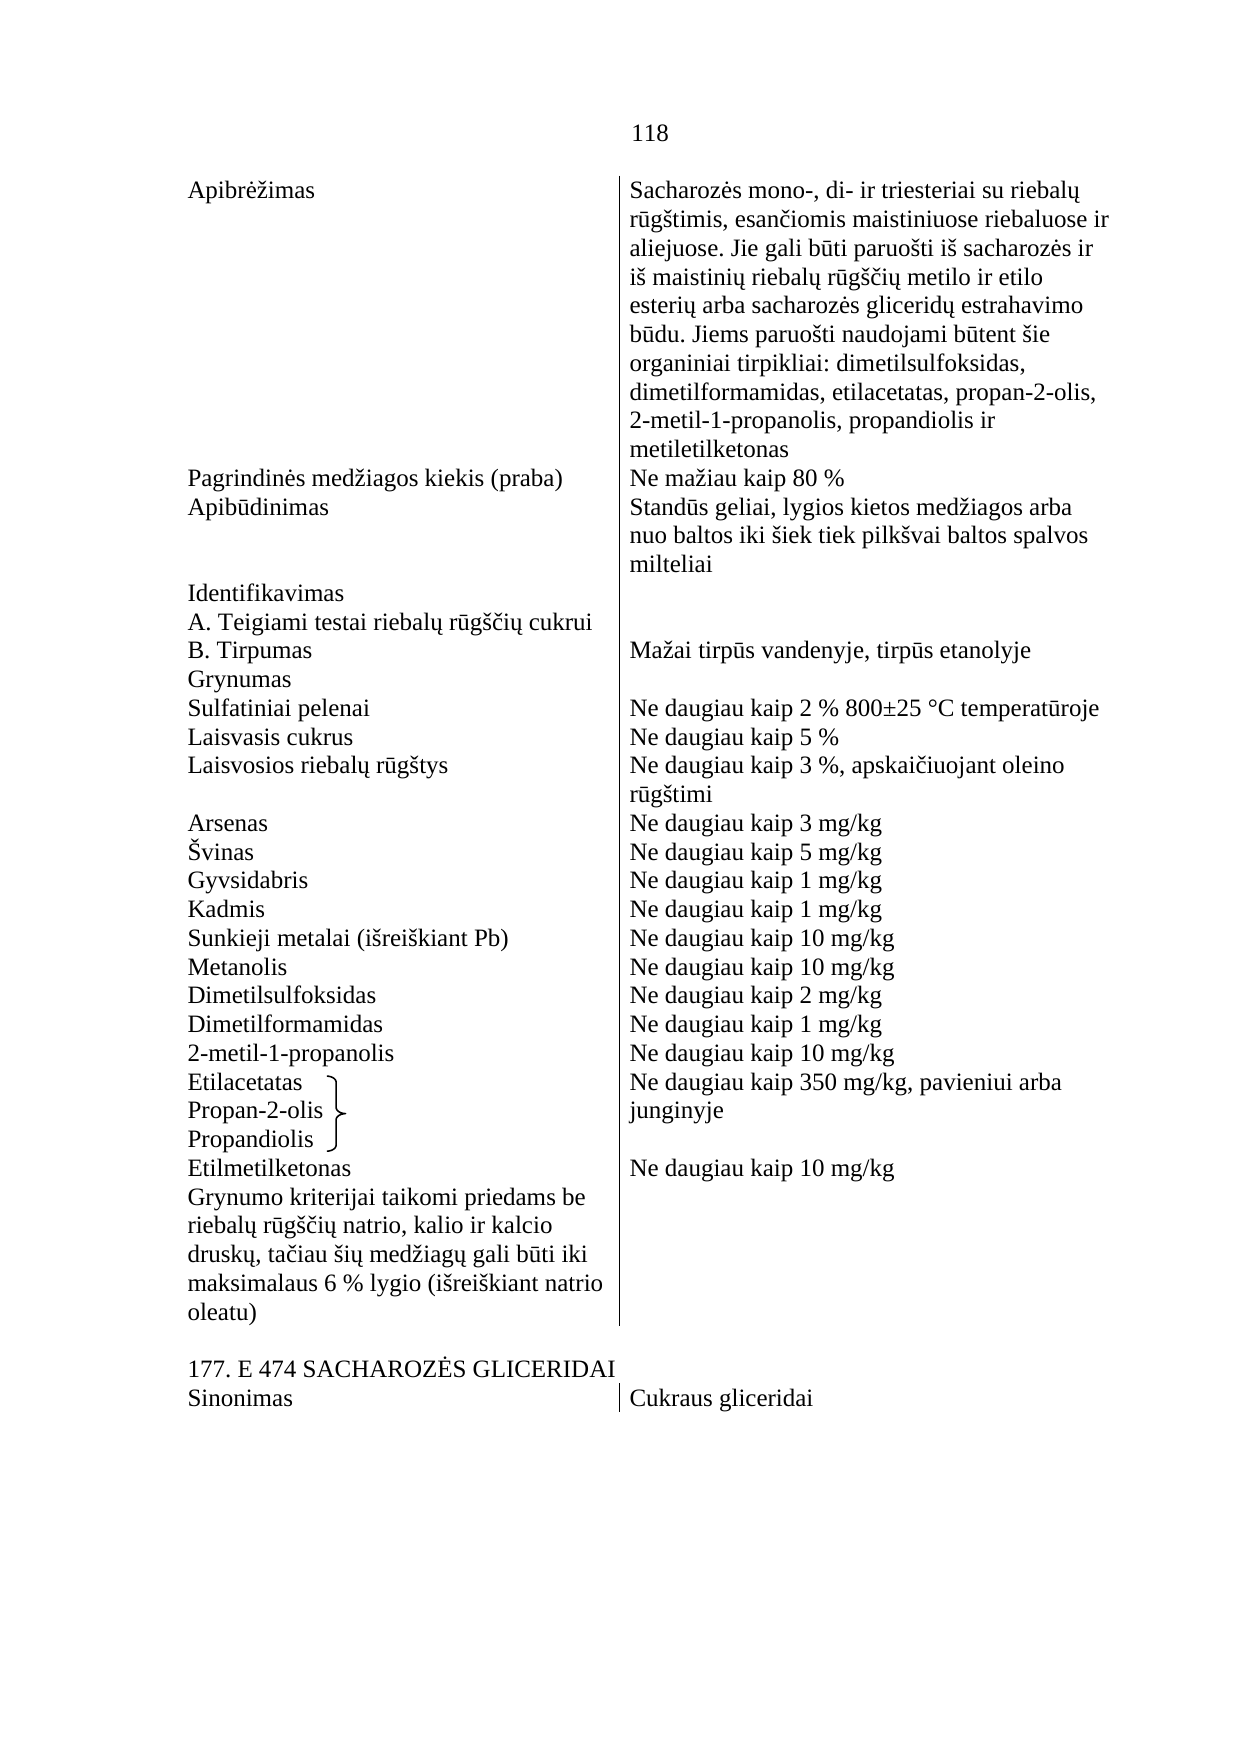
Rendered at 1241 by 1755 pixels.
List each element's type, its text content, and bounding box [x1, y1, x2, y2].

table_header 177. E 474 SACHAROZĖS GLICERIDAI [177, 1354, 1122, 1383]
table_cell Ne daugiau kaip 10 mg/kg [620, 952, 1122, 981]
table_cell Etilmetilketonas [177, 1153, 619, 1182]
table_cell A. Teigiami testai riebalų rūgščių cukrui [177, 607, 619, 636]
table_cell Ne daugiau kaip 10 mg/kg [620, 923, 1122, 952]
table_cell Grynumas [177, 664, 619, 693]
table_cell Ne daugiau kaip 3 %, apskaičiuojant oleino rūgštimi [620, 751, 1122, 808]
table_cell Laisvosios riebalų rūgštys [177, 751, 619, 808]
table_cell Ne daugiau kaip 2 % 800±25 °C temperatūroje [620, 693, 1122, 722]
table_cell Apibūdinimas [177, 492, 619, 578]
table_cell Grynumo kriterijai taikomi priedams be riebalų rūgščių natrio, kalio ir kalcio druskų, tačiau šių medžiagų gali būti iki maksimalaus 6 % lygio (išreiškiant natrio oleatu) [177, 1182, 619, 1326]
table_cell Ne daugiau kaip 10 mg/kg [620, 1038, 1122, 1067]
table_cell Cukraus gliceridai [620, 1383, 1122, 1412]
table_cell Apibrėžimas [177, 176, 619, 463]
table_cell Metanolis [177, 952, 619, 981]
table_cell Ne daugiau kaip 350 mg/kg, pavieniui arba junginyje [620, 1067, 1122, 1124]
table_cell Laisvasis cukrus [177, 722, 619, 751]
table_cell Ne daugiau kaip 1 mg/kg [620, 1009, 1122, 1038]
table_cell Pagrindinės medžiagos kiekis (praba) [177, 463, 619, 492]
table_cell Ne daugiau kaip 2 mg/kg [620, 981, 1122, 1009]
table_cell Kadmis [177, 894, 619, 923]
table_cell Sulfatiniai pelenai [177, 693, 619, 722]
table_cell Sunkieji metalai (išreiškiant Pb) [177, 923, 619, 952]
table_cell 2-metil-1-propanolis [177, 1038, 619, 1067]
table_cell [620, 607, 1122, 636]
table_cell Ne daugiau kaip 3 mg/kg [620, 808, 1122, 837]
table_cell Ne daugiau kaip 1 mg/kg [620, 894, 1122, 923]
table_cell Etilacetatas Propan-2-olis [177, 1067, 619, 1124]
table_cell Sacharozės mono-, di- ir triesteriai su riebalų rūgštimis, esančiomis maistiniuose riebaluose ir aliejuose. Jie gali būti paruošti iš sacharozės ir iš maistinių riebalų rūgščių metilo ir etilo esterių arba sacharozės gliceridų estrahavimo būdu. Jiems paruošti naudojami būtent šie organiniai tirpikliai: dimetilsulfoksidas, dimetilformamidas, etilacetatas, propan-2-olis, 2-metil-1-propanolis, propandiolis ir metiletilketonas [620, 176, 1122, 463]
table_cell B. Tirpumas [177, 636, 619, 664]
table_cell Sinonimas [177, 1383, 619, 1412]
table_cell Ne daugiau kaip 1 mg/kg [620, 866, 1122, 894]
table_cell [620, 578, 1122, 607]
table_cell Dimetilformamidas [177, 1009, 619, 1038]
table_cell Mažai tirpūs vandenyje, tirpūs etanolyje [620, 636, 1122, 664]
table_cell [620, 664, 1122, 693]
table_cell Identifikavimas [177, 578, 619, 607]
table_cell [620, 1124, 1122, 1153]
table_cell Ne daugiau kaip 5 % [620, 722, 1122, 751]
table_cell Gyvsidabris [177, 866, 619, 894]
table_cell Ne mažiau kaip 80 % [620, 463, 1122, 492]
table_cell Ne daugiau kaip 5 mg/kg [620, 837, 1122, 866]
table_cell Ne daugiau kaip 10 mg/kg [620, 1153, 1122, 1182]
table_cell Švinas [177, 837, 619, 866]
table_cell Propandiolis [177, 1124, 619, 1153]
table_cell Arsenas [177, 808, 619, 837]
table_cell Dimetilsulfoksidas [177, 981, 619, 1009]
table_cell Standūs geliai, lygios kietos medžiagos arba nuo baltos iki šiek tiek pilkšvai baltos spalvos milteliai [620, 492, 1122, 578]
table_cell [620, 1182, 1122, 1326]
